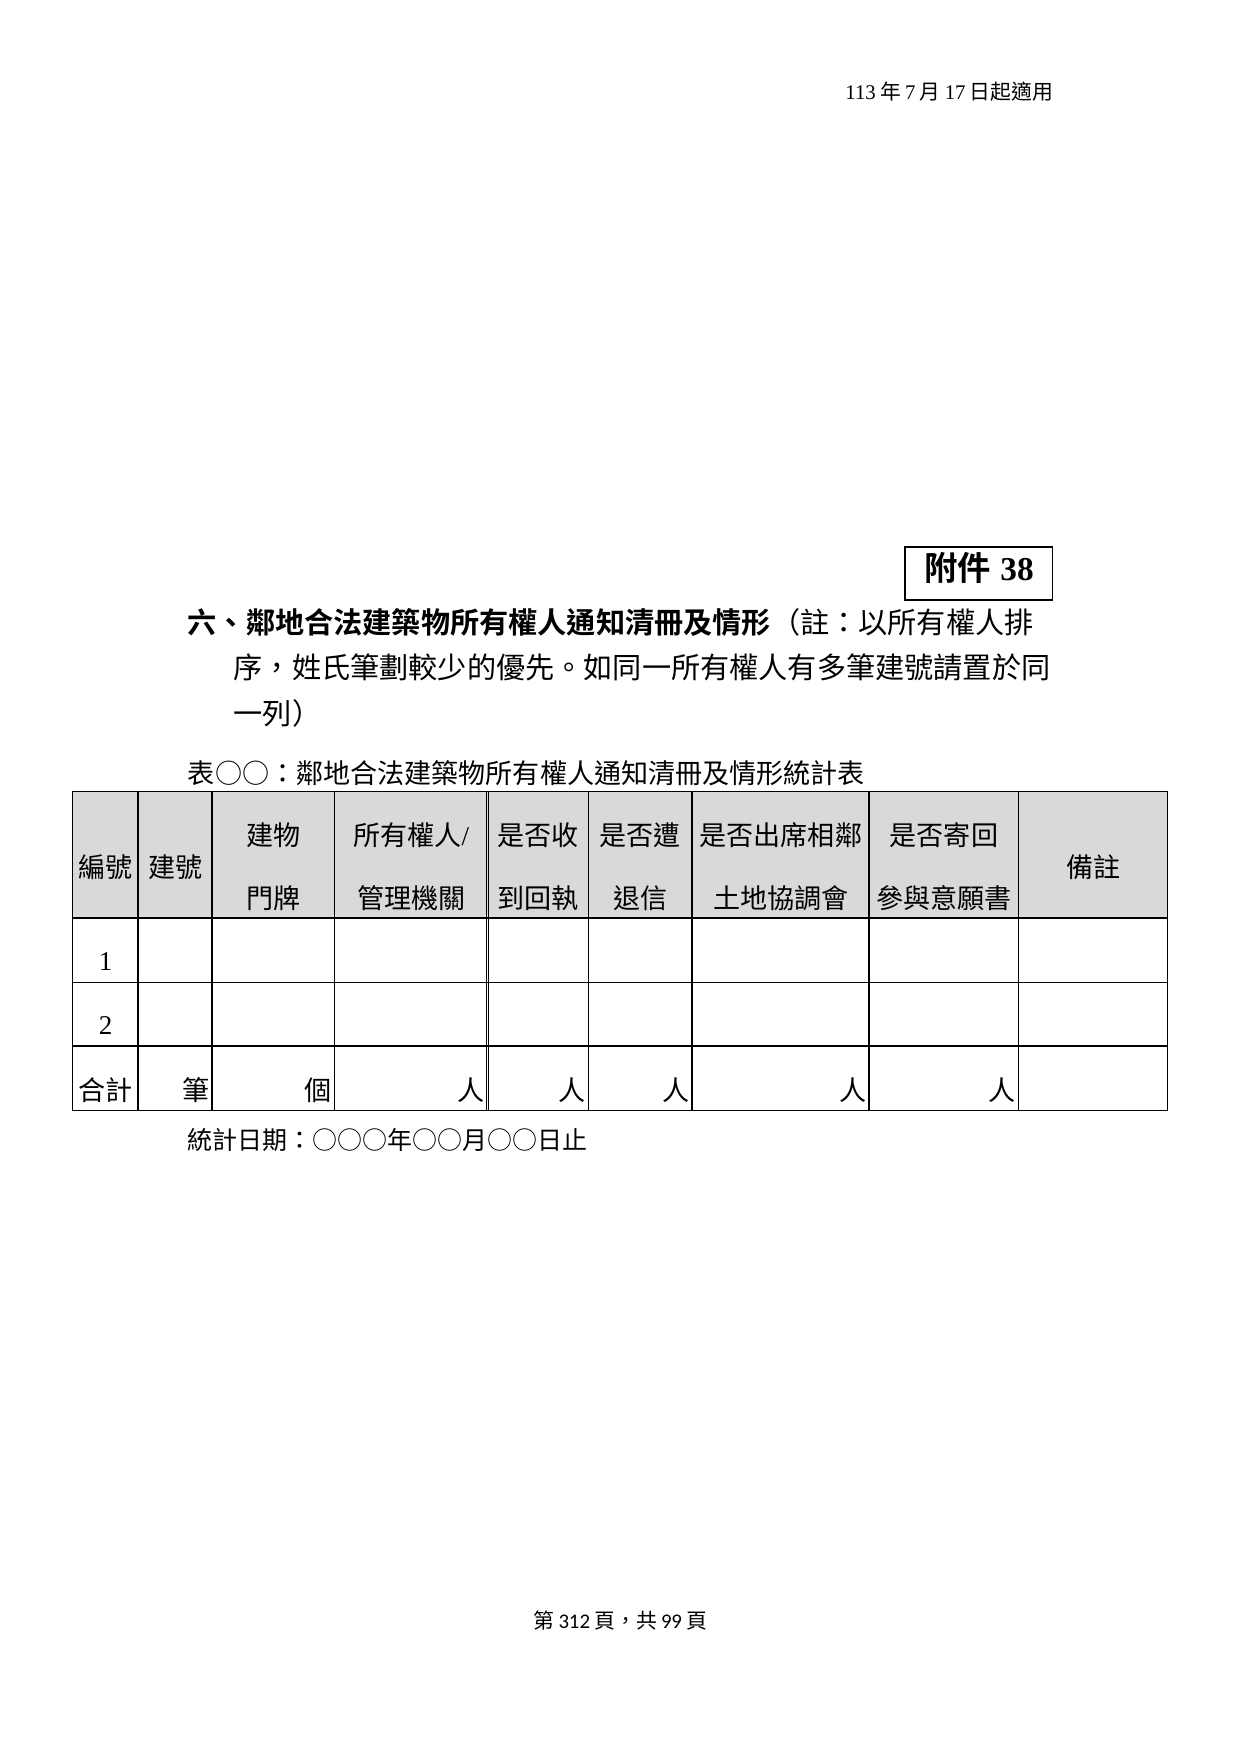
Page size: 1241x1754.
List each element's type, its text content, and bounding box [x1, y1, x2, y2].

table_cell 合計 [73, 1047, 137, 1109]
table_cell [693, 919, 868, 981]
table_cell 人 [693, 1047, 868, 1109]
table_cell 1 [73, 919, 137, 981]
table_cell [139, 919, 211, 981]
table_header 是否遭退信 [589, 792, 691, 917]
table_header 建物 門牌 [213, 792, 334, 917]
table_cell [213, 919, 334, 981]
table_cell 個 [213, 1047, 334, 1109]
table_cell [589, 919, 691, 981]
table_cell [1019, 919, 1167, 981]
text 表○○：鄰地合法建築物所有權人通知清冊及情形統計表 [188, 752, 1053, 791]
table_cell [139, 983, 211, 1045]
table_cell 2 [73, 983, 137, 1045]
table_cell 人 [870, 1047, 1018, 1109]
table_cell 人 [335, 1047, 486, 1109]
table_cell [589, 983, 691, 1045]
table_header 是否出席相鄰土地協調會 [693, 792, 868, 917]
table_cell [1019, 1047, 1167, 1109]
table_cell 人 [589, 1047, 691, 1109]
table_cell [1019, 983, 1167, 1045]
table_cell [870, 983, 1018, 1045]
table_header 建號 [139, 792, 211, 917]
table_cell [213, 983, 334, 1045]
table_header 編號 [73, 792, 137, 917]
table_cell [693, 983, 868, 1045]
table_header 備註 [1019, 792, 1167, 917]
table_header 是否寄回 參與意願書 [870, 792, 1018, 917]
table_cell [489, 919, 588, 981]
table_cell 人 [489, 1047, 588, 1109]
text 統計日期：○○○年○○月○○日止 [187, 1111, 1053, 1156]
table_header 是否收到回執 [489, 792, 588, 917]
table_cell [489, 983, 588, 1045]
table_cell [335, 919, 486, 981]
table_cell 筆 [139, 1047, 211, 1109]
text 六、鄰地合法建築物所有權人通知清冊及情形（註：以所有權人排序，姓氏筆劃較少的優先。如同一所有權人有多筆建號請置於同一列） [187, 596, 1053, 733]
table_header 所有權人/ 管理機關 [335, 792, 486, 917]
table_cell [335, 983, 486, 1045]
table_cell [870, 919, 1018, 981]
